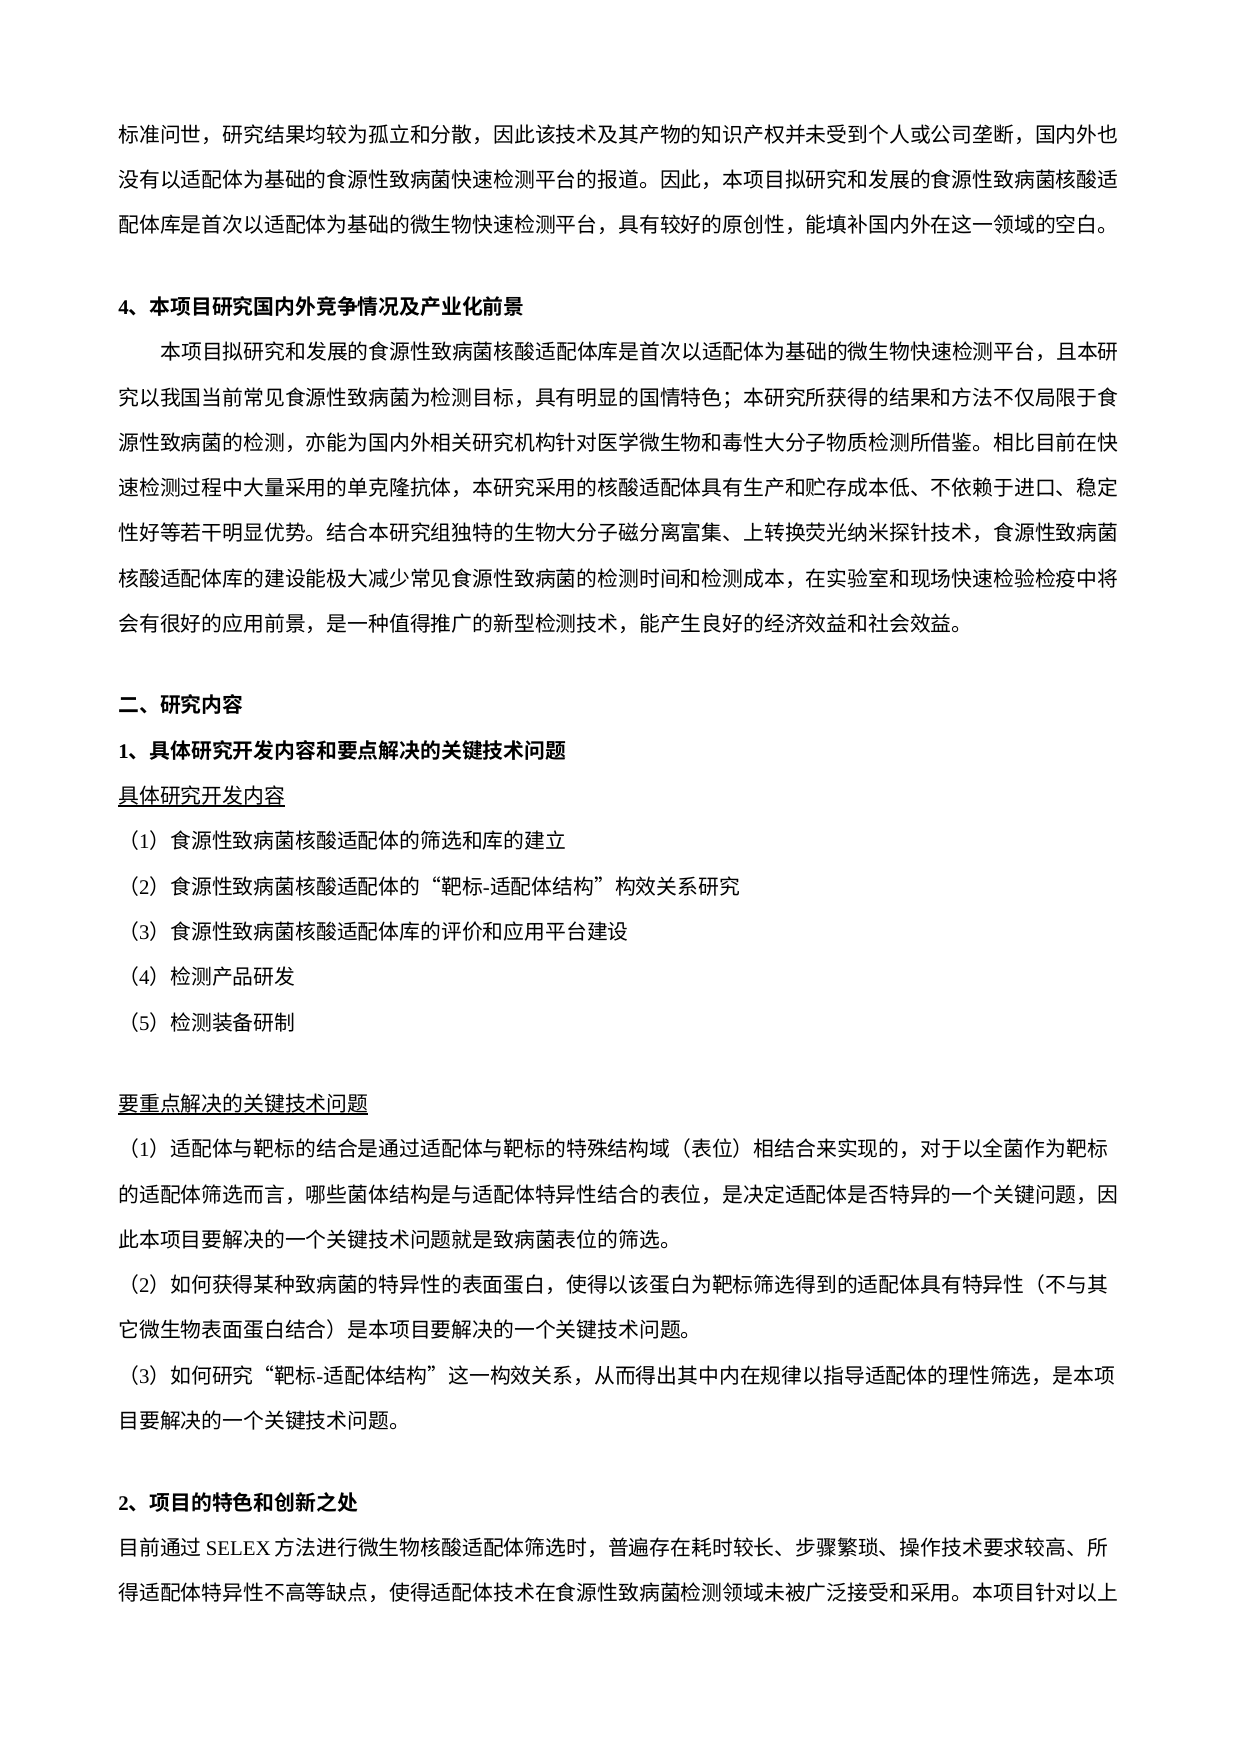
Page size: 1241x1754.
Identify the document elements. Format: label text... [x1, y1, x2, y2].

text 4、本项目研究国内外竞争情况及产业化前景 [118, 290, 1122, 320]
text （2）如何获得某种致病菌的特异性的表面蛋白，使得以该蛋白为靶标筛选得到的适配体具有特异性（不与其它微生物表面蛋白结合）是本项目要解决的一个关键技术问题。 [118, 1268, 1122, 1344]
text （4）检测产品研发 [118, 961, 1122, 991]
text 二、研究内容 [118, 689, 1122, 719]
text 要重点解决的关键技术问题 [118, 1087, 1122, 1117]
text 具体研究开发内容 [118, 779, 1122, 809]
text （3）食源性致病菌核酸适配体库的评价和应用平台建设 [118, 915, 1122, 945]
text 2、项目的特色和创新之处 [118, 1486, 1122, 1516]
text （3）如何研究“靶标-适配体结构”这一构效关系，从而得出其中内在规律以指导适配体的理性筛选，是本项目要解决的一个关键技术问题。 [118, 1359, 1122, 1434]
text （2）食源性致病菌核酸适配体的“靶标-适配体结构”构效关系研究 [118, 870, 1122, 900]
text 目前通过SELEX方法进行微生物核酸适配体筛选时，普遍存在耗时较长、步骤繁琐、操作技术要求较高、所得适配体特异性不高等缺点，使得适配体技术在食源性致病菌检测领域未被广泛接受和采用。本项目针对以上 [118, 1531, 1122, 1607]
text 1、具体研究开发内容和要点解决的关键技术问题 [118, 734, 1122, 764]
text 本项目拟研究和发展的食源性致病菌核酸适配体库是首次以适配体为基础的微生物快速检测平台，且本研究以我国当前常见食源性致病菌为检测目标，具有明显的国情特色；本研究所获得的结果和方法不仅局限于食源性致病菌的检测，亦能为国内外相关研究机构针对医学微生物和毒性大分子物质检测所借鉴。相比目前在快速检测过程中大量采用的单克隆抗体，本研究采用的核酸适配体具有生产和贮存成本低、不依赖于进口、稳定性好等若干明显优势。结合本研究组独特的生物大分子磁分离富集、上转换荧光纳米探针技术，食源性致病菌核酸适配体库的建设能极大减少常见食源性致病菌的检测时间和检测成本，在实验室和现场快速检验检疫中将会有很好的应用前景，是一种值得推广的新型检测技术，能产生良好的经济效益和社会效益。 [118, 335, 1122, 637]
text （1）适配体与靶标的结合是通过适配体与靶标的特殊结构域（表位）相结合来实现的，对于以全菌作为靶标的适配体筛选而言，哪些菌体结构是与适配体特异性结合的表位，是决定适配体是否特异的一个关键问题，因此本项目要解决的一个关键技术问题就是致病菌表位的筛选。 [118, 1132, 1122, 1253]
text （5）检测装备研制 [118, 1006, 1122, 1036]
text （1）食源性致病菌核酸适配体的筛选和库的建立 [118, 824, 1122, 855]
text 标准问世，研究结果均较为孤立和分散，因此该技术及其产物的知识产权并未受到个人或公司垄断，国内外也没有以适配体为基础的食源性致病菌快速检测平台的报道。因此，本项目拟研究和发展的食源性致病菌核酸适配体库是首次以适配体为基础的微生物快速检测平台，具有较好的原创性，能填补国内外在这一领域的空白。 [118, 118, 1122, 239]
